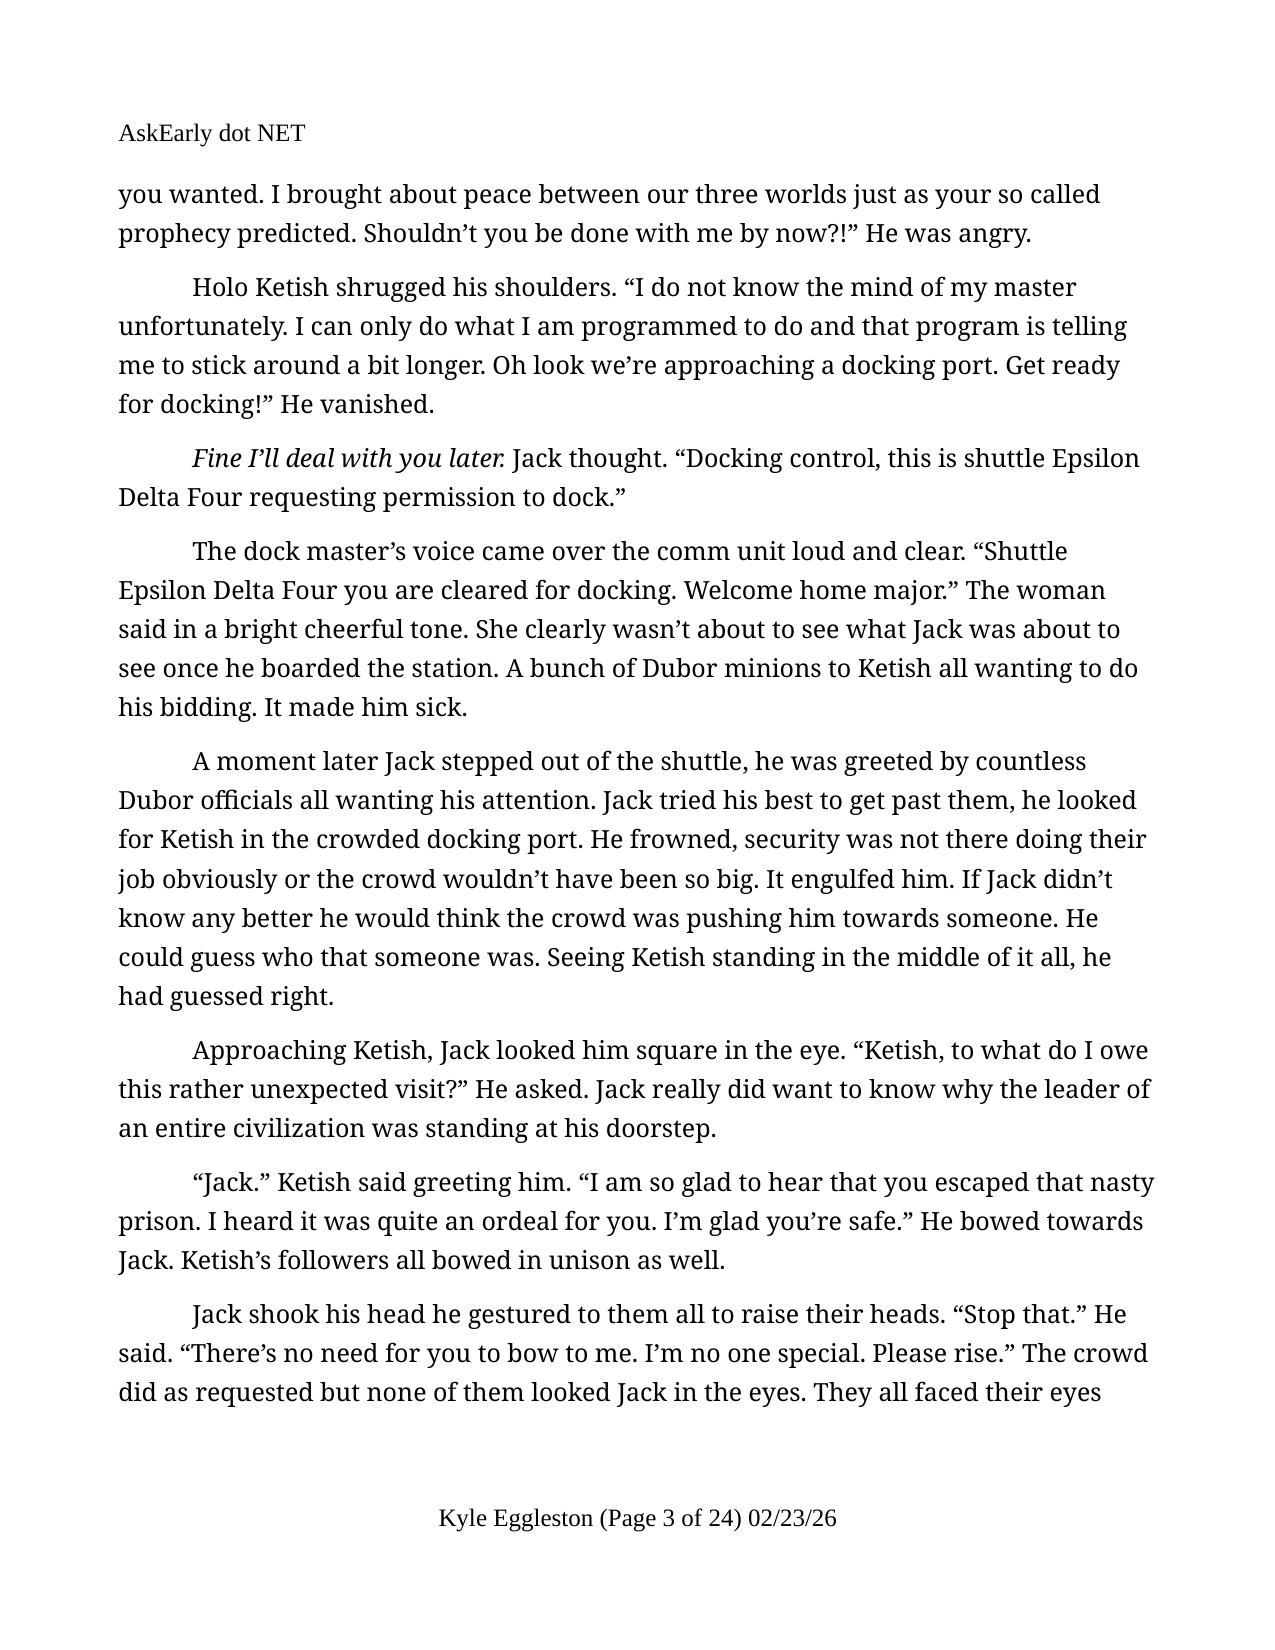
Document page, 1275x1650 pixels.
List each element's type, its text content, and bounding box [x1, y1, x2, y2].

text Jack shook his head he gestured to them all to raise their heads. “Stop that.” He said. “There’s no need for you to bow to me. I’m no one special. Please rise.” The crowd did as requested but none of them looked Jack in the eyes. They all faced their eyes [118, 1297, 1157, 1409]
text The dock master’s voice came over the comm unit loud and clear. “Shuttle Epsilon Delta Four you are cleared for docking. Welcome home major.” The woman said in a bright cheerful tone. She clearly wasn’t about to see what Jack was about to see once he boarded the station. A bunch of Dubor minions to Ketish all wanting to do his bidding. It made him sick. [118, 533, 1157, 724]
text “Jack.” Ketish said greeting him. “I am so glad to hear that you escaped that nasty prison. I heard it was quite an ordeal for you. I’m glad you’re safe.” He bowed towards Jack. Ketish’s followers all bowed in unison as well. [118, 1165, 1157, 1277]
text Approaching Ketish, Jack looked him square in the eye. “Ketish, to what do I owe this rather unexpected visit?” He asked. Jack really did want to know why the leader of an entire civilization was standing at his doorstep. [118, 1033, 1157, 1145]
text A moment later Jack stepped out of the shuttle, he was greeted by countless Dubor officials all wanting his attention. Jack tried his best to get past them, he looked for Ketish in the crowded docking port. He frowned, security was not there doing their job obviously or the crowd wouldn’t have been so big. It engulfed him. If Jack didn’t know any better he would think the crowd was pushing him towards someone. He could guess who that someone was. Seeing Ketish standing in the middle of it all, he had guessed right. [118, 744, 1157, 1013]
text Holo Ketish shrugged his shoulders. “I do not know the mind of my master unfortunately. I can only do what I am programmed to do and that program is telling me to stick around a bit longer. Oh look we’re approaching a docking port. Get ready for docking!” He vanished. [118, 269, 1157, 421]
text Fine I’ll deal with you later. Jack thought. “Docking control, this is shuttle Epsilon Delta Four requesting permission to dock.” [118, 441, 1157, 514]
text you wanted. I brought about peace between our three worlds just as your so called prophecy predicted. Shouldn’t you be done with me by now?!” He was angry. [118, 176, 1157, 249]
